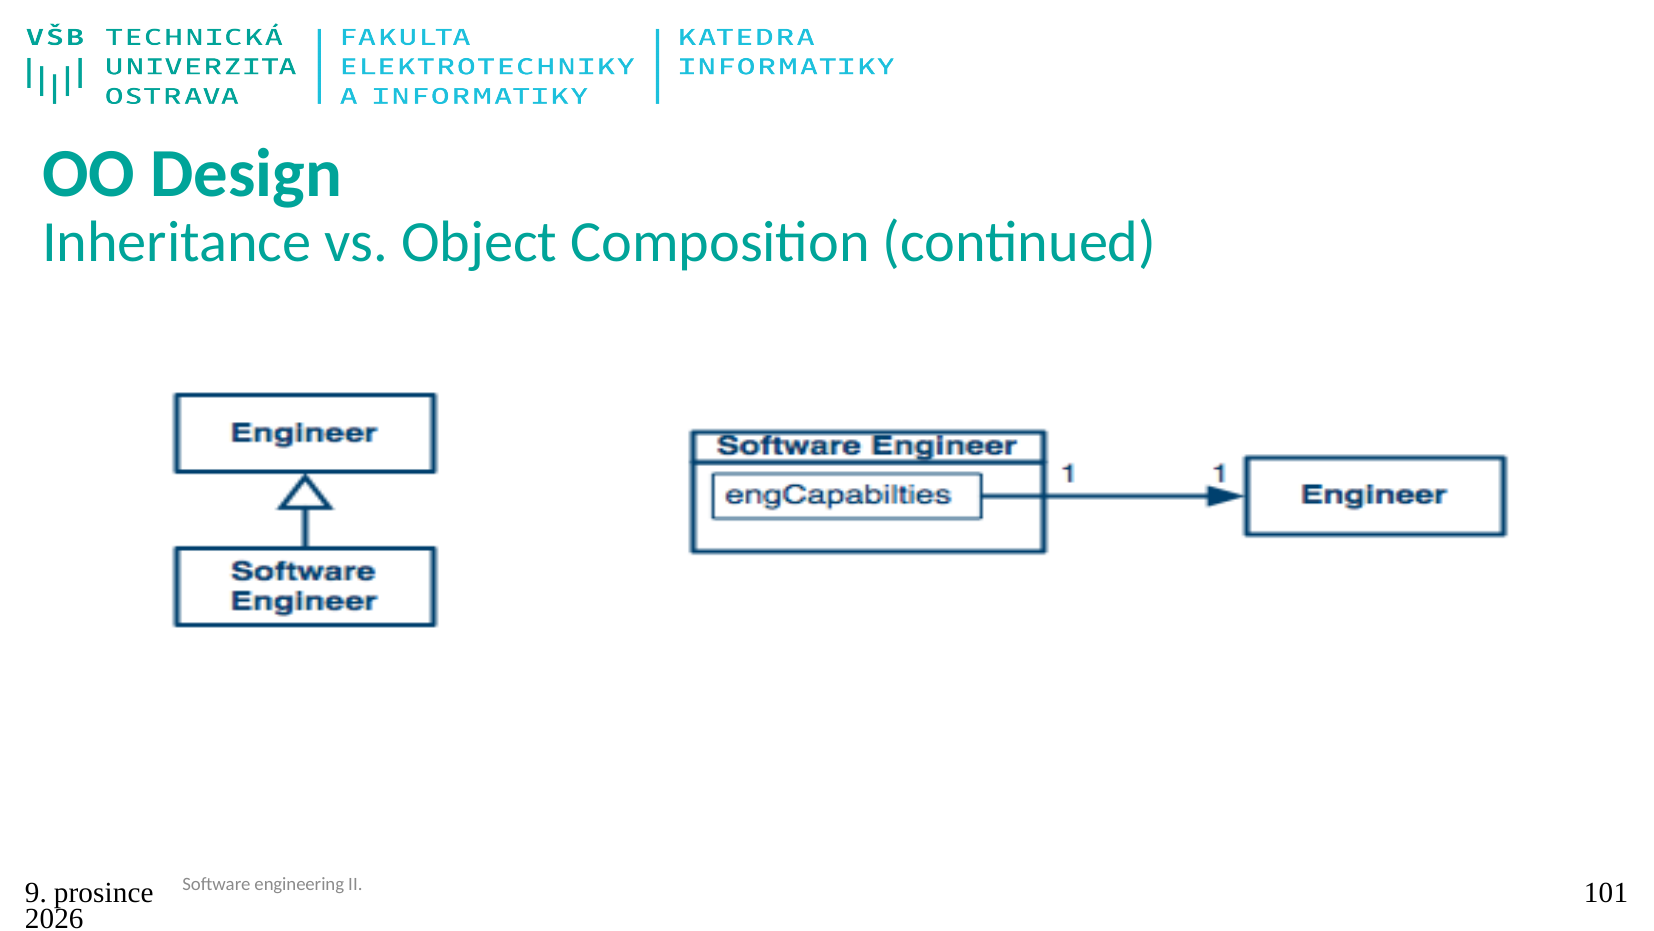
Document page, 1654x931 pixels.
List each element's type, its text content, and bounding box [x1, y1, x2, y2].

footer Software engineering II. [167, 862, 1516, 904]
picture [145, 370, 1537, 649]
title OO Design Inheritance vs. Object Composition (continued) [27, 142, 1628, 282]
picture [26, 23, 894, 104]
